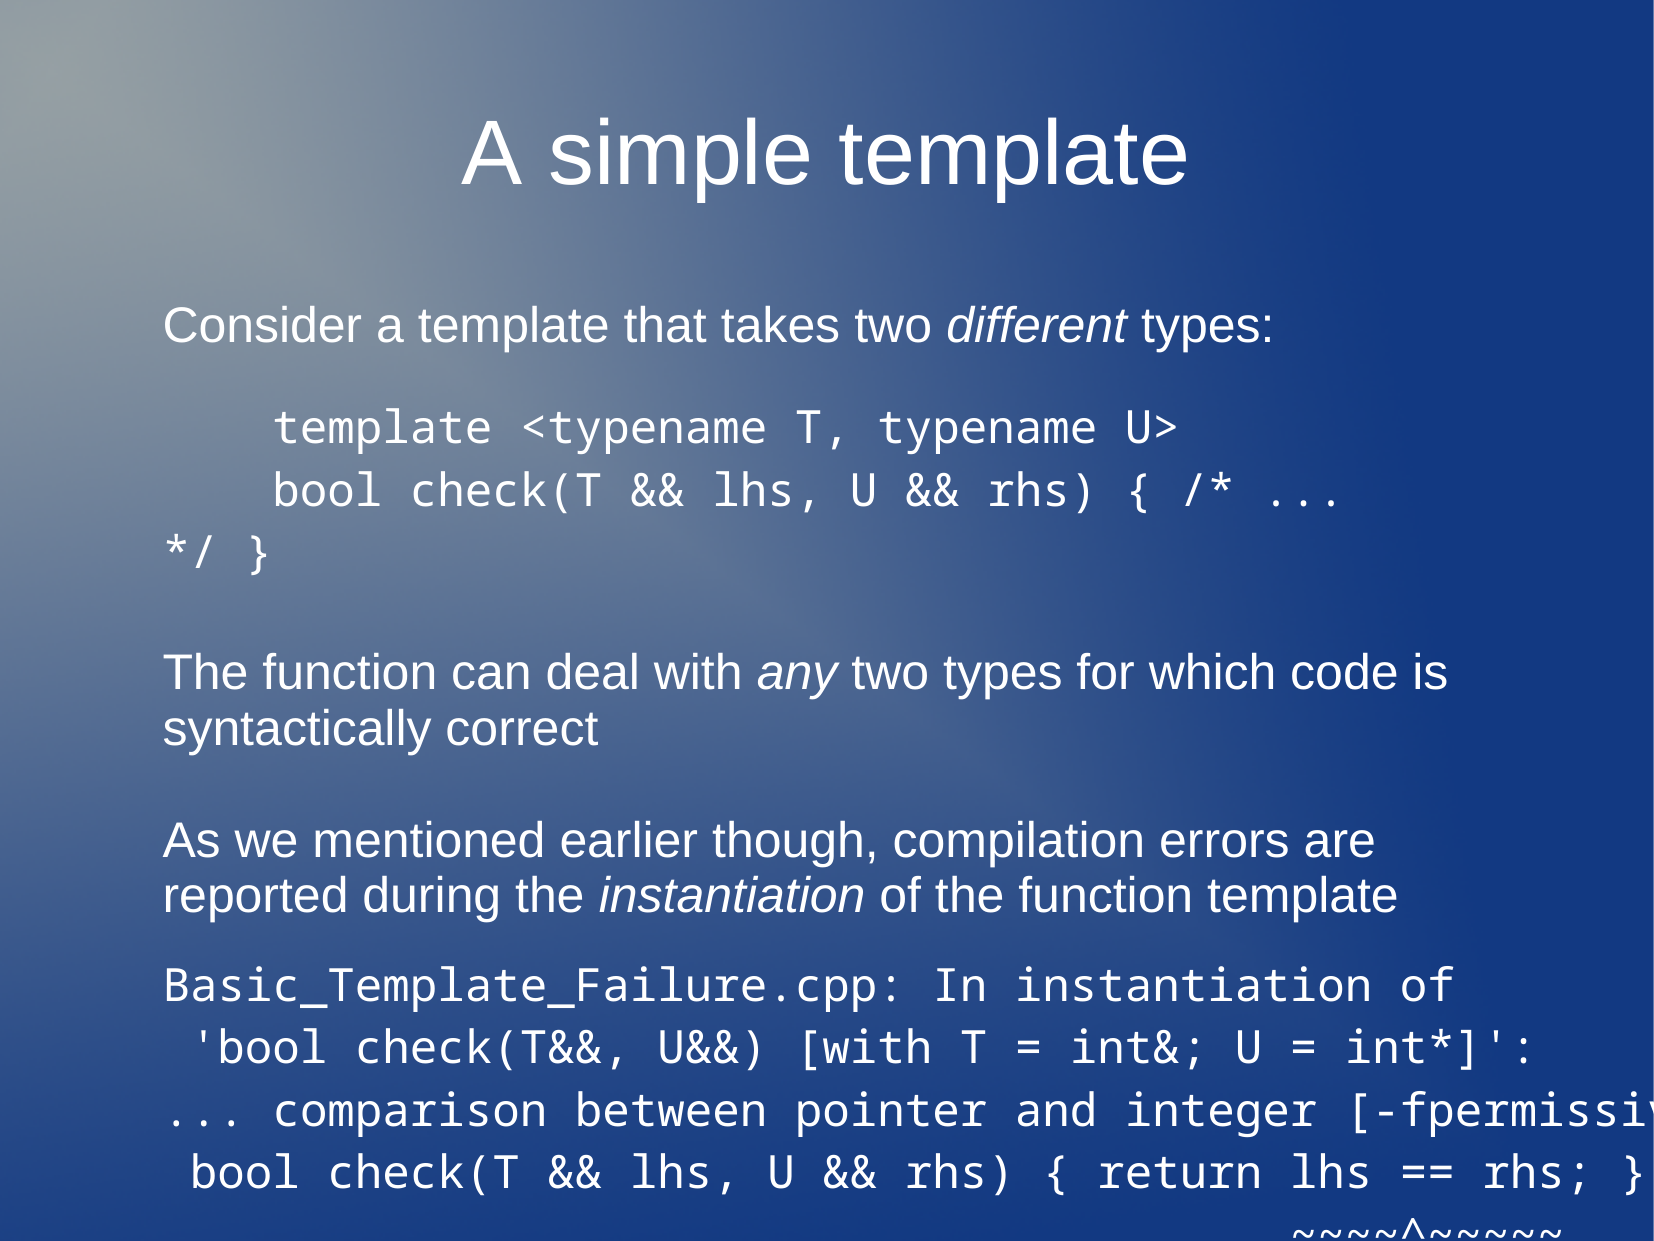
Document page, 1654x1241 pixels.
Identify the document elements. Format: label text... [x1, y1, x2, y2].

text_box Consider a template that takes two different types: template <typename T, typename U> bool check(T && lhs, U && rhs) { /* ... */ } The function can deal with any two types for which code is syntactically correct As we mentioned earlier though, compilation errors are reported during the instantiation of the function template [147, 289, 1477, 897]
picture [0, 0, 1654, 1241]
title A simple template [82, 49, 1571, 257]
text_box Basic_Template_Failure.cpp: In instantiation of 'bool check(T&&, U&&) [with T = int&; U = int*]': ... comparison between pointer and integer [-fpermissive] bool check(T && lhs, U && rhs) { return lhs == rhs; } ~~~~^~~~~~ [147, 944, 1617, 1228]
